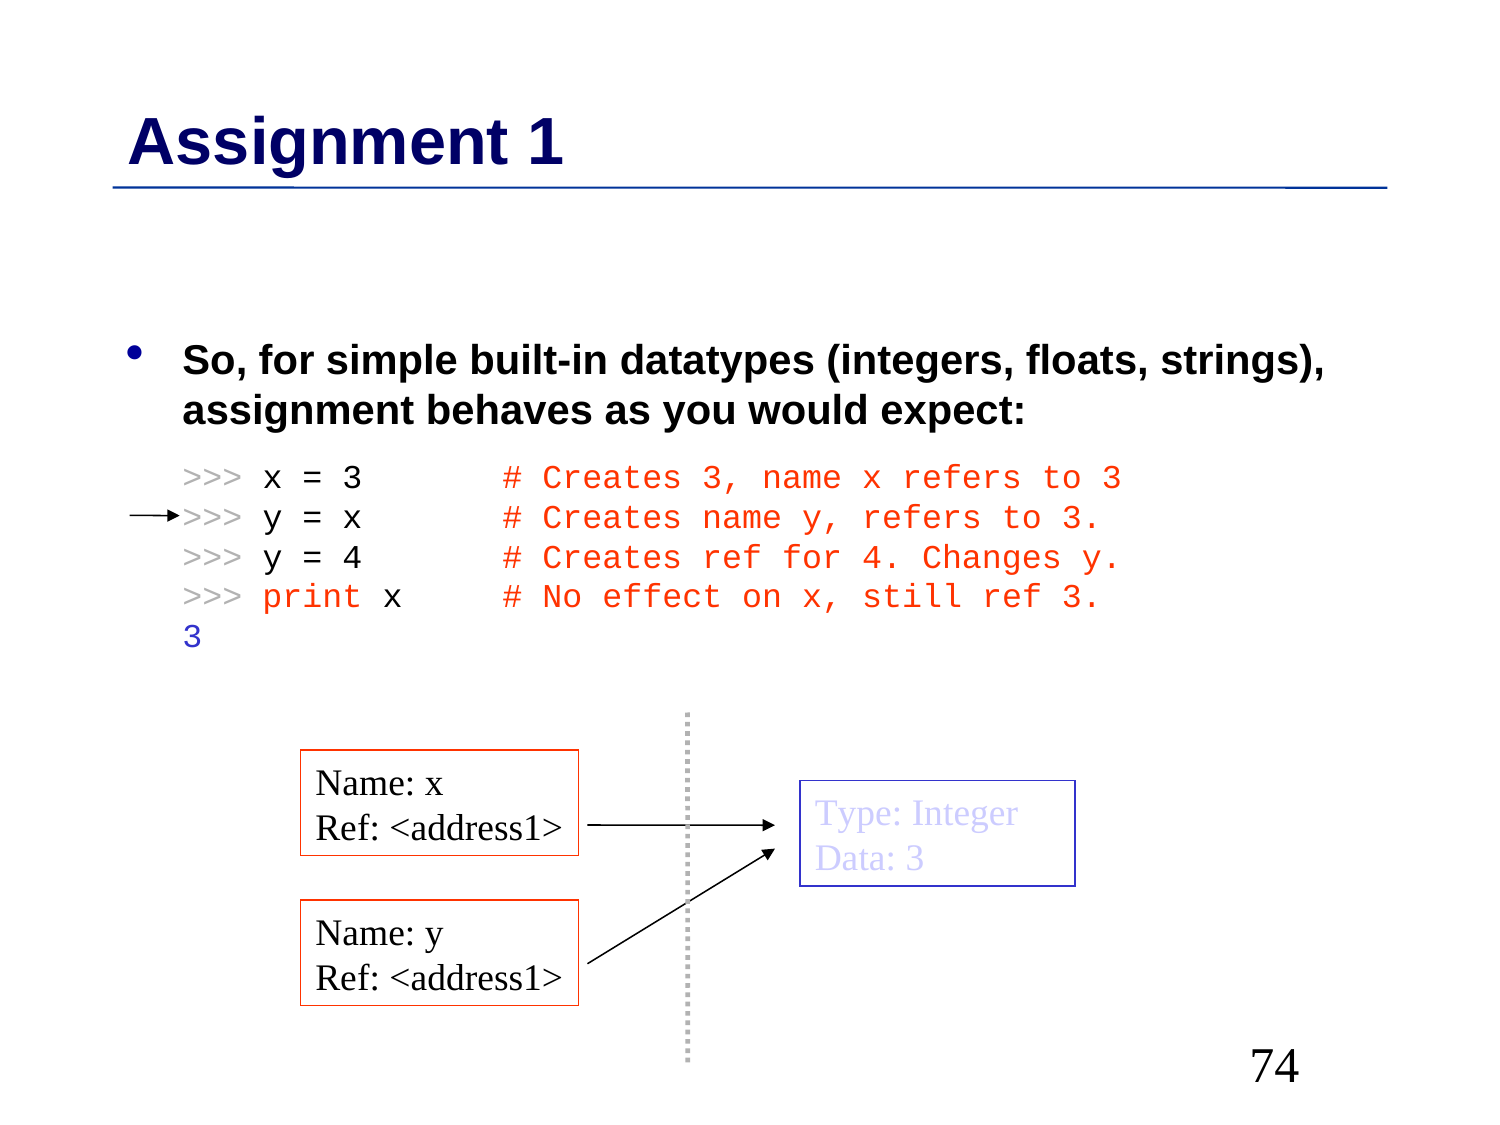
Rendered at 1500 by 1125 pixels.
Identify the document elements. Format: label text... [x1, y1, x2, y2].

text_box Name: x Ref: <address1> [300, 749, 579, 856]
text_box Name: y Ref: <address1> [300, 899, 579, 1006]
text_box Type: Integer Data: 3 [800, 780, 1076, 887]
title Assignment 1 [112, 89, 1388, 185]
list So, for simple built-in datatypes (integers, floats, strings), assignment behaves as you would expect: >>> x = 3 # Creates 3, name x refers to 3 >>> y = x # Creates name y, refers to 3. >>> y = 4 # Creates ref for 4. Changes y. >>> print x # No effect on x, still ref 3. 3 [112, 324, 1388, 1051]
